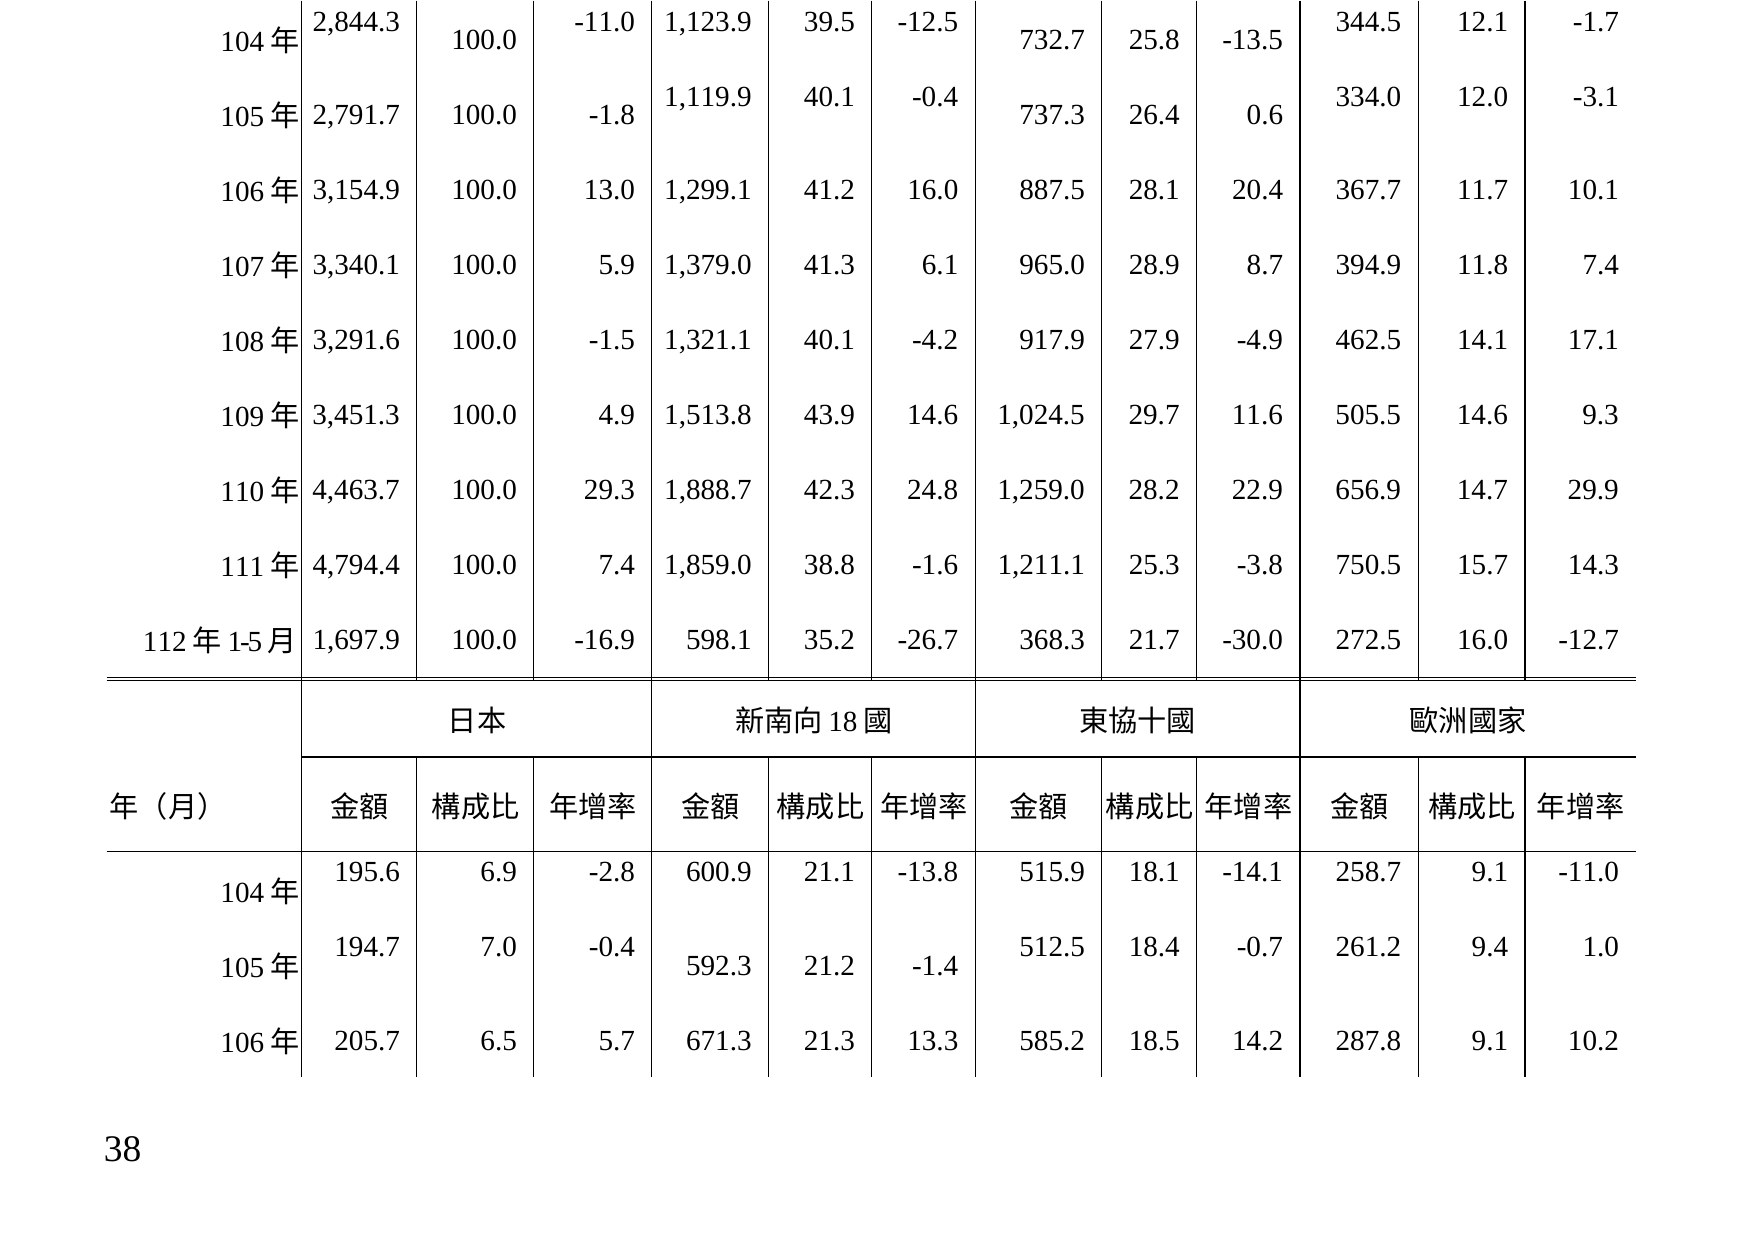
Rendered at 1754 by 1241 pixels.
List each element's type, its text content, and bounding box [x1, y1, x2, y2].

table_cell 600.9 [652, 852, 768, 927]
table_cell 38.8 [769, 527, 871, 602]
table_cell 11.6 [1197, 377, 1299, 452]
table_cell -13.8 [872, 852, 975, 927]
table_cell 367.7 [1301, 152, 1418, 227]
table_cell 日本 [302, 681, 651, 756]
table_cell -12.7 [1526, 602, 1636, 677]
table_cell 25.3 [1102, 527, 1196, 602]
table_cell 1,321.1 [652, 302, 768, 377]
table_cell 2,791.7 [302, 77, 416, 152]
table_cell 3,291.6 [302, 302, 416, 377]
table_cell 1,513.8 [652, 377, 768, 452]
table_cell 3,340.1 [302, 227, 416, 302]
table_cell 512.5 [976, 927, 1101, 1002]
table_cell -4.9 [1197, 302, 1299, 377]
table_cell 14.3 [1526, 527, 1636, 602]
table_cell 100.0 [417, 152, 533, 227]
table_cell 100.0 [417, 1, 533, 77]
table_cell 368.3 [976, 602, 1101, 677]
table_cell 21.3 [769, 1002, 871, 1077]
table_cell 105年 [107, 77, 301, 152]
table_cell -3.8 [1197, 527, 1299, 602]
table_cell 656.9 [1301, 452, 1418, 527]
table_cell 1,888.7 [652, 452, 768, 527]
table_cell 917.9 [976, 302, 1101, 377]
table_cell 金額 [1301, 758, 1418, 851]
table_cell 0.6 [1197, 77, 1299, 152]
table_cell 28.9 [1102, 227, 1196, 302]
table_cell 1,259.0 [976, 452, 1101, 527]
table_cell 887.5 [976, 152, 1101, 227]
table_cell 40.1 [769, 302, 871, 377]
table_cell 1,119.9 [652, 77, 768, 152]
table_cell 1,299.1 [652, 152, 768, 227]
table_cell 10.1 [1526, 152, 1636, 227]
table_cell 732.7 [976, 1, 1101, 77]
table_cell -11.0 [534, 1, 651, 77]
table_cell 14.6 [1419, 377, 1524, 452]
table_cell 109年 [107, 377, 301, 452]
table_cell -1.4 [872, 927, 975, 1002]
table_cell 106年 [107, 152, 301, 227]
table_cell 構成比 [417, 758, 533, 851]
table_cell -2.8 [534, 852, 651, 927]
table_cell -1.8 [534, 77, 651, 152]
table_cell 1,123.9 [652, 1, 768, 77]
table_cell 287.8 [1301, 1002, 1418, 1077]
table_cell 15.7 [1419, 527, 1524, 602]
table_cell 16.0 [872, 152, 975, 227]
table_cell 105年 [107, 927, 301, 1002]
table_cell 21.1 [769, 852, 871, 927]
table_cell 29.7 [1102, 377, 1196, 452]
table_cell 100.0 [417, 227, 533, 302]
table_cell 20.4 [1197, 152, 1299, 227]
table_cell 歐洲國家 [1301, 681, 1636, 756]
table_cell 6.9 [417, 852, 533, 927]
table_cell -0.4 [534, 927, 651, 1002]
table_cell 12.0 [1419, 77, 1524, 152]
table_cell 107年 [107, 227, 301, 302]
table_cell 14.6 [872, 377, 975, 452]
table_cell 3,154.9 [302, 152, 416, 227]
table_cell 9.3 [1526, 377, 1636, 452]
table_cell 4,794.4 [302, 527, 416, 602]
table_cell 100.0 [417, 302, 533, 377]
table_cell -30.0 [1197, 602, 1299, 677]
table_cell 106年 [107, 1002, 301, 1077]
table_cell 100.0 [417, 602, 533, 677]
table_cell 112年1-5月 [107, 602, 301, 677]
table_cell -11.0 [1526, 852, 1636, 927]
table_cell 111年 [107, 527, 301, 602]
table_cell 22.9 [1197, 452, 1299, 527]
table_cell 18.5 [1102, 1002, 1196, 1077]
table_cell -12.5 [872, 1, 975, 77]
table_cell 8.7 [1197, 227, 1299, 302]
table_cell 100.0 [417, 452, 533, 527]
table_cell -0.4 [872, 77, 975, 152]
table_cell 750.5 [1301, 527, 1418, 602]
table_cell -1.7 [1526, 1, 1636, 77]
table_cell 14.2 [1197, 1002, 1299, 1077]
table_cell 28.1 [1102, 152, 1196, 227]
table_cell 1,859.0 [652, 527, 768, 602]
table_cell 26.4 [1102, 77, 1196, 152]
table_cell 10.2 [1526, 1002, 1636, 1077]
table_cell 年增率 [1197, 758, 1299, 851]
table_cell 9.1 [1419, 852, 1524, 927]
table_cell 42.3 [769, 452, 871, 527]
table_cell 14.1 [1419, 302, 1524, 377]
table_cell 年增率 [1526, 758, 1636, 851]
table_cell 構成比 [1419, 758, 1524, 851]
table_cell -14.1 [1197, 852, 1299, 927]
table_cell 6.1 [872, 227, 975, 302]
table_cell 205.7 [302, 1002, 416, 1077]
table_cell 構成比 [769, 758, 871, 851]
table_cell -4.2 [872, 302, 975, 377]
table_cell 7.4 [534, 527, 651, 602]
table_cell -1.6 [872, 527, 975, 602]
table_cell 年增率 [534, 758, 651, 851]
table_cell 21.2 [769, 927, 871, 1002]
table_cell 13.3 [872, 1002, 975, 1077]
table_cell [107, 681, 301, 756]
table_cell 13.0 [534, 152, 651, 227]
table_cell 金額 [976, 758, 1101, 851]
table_cell 39.5 [769, 1, 871, 77]
table_cell 104年 [107, 852, 301, 927]
table_cell 16.0 [1419, 602, 1524, 677]
table_cell 110年 [107, 452, 301, 527]
table_cell 515.9 [976, 852, 1101, 927]
table_cell 272.5 [1301, 602, 1418, 677]
table_cell 東協十國 [976, 681, 1299, 756]
table_cell 18.4 [1102, 927, 1196, 1002]
table_cell 3,451.3 [302, 377, 416, 452]
table_cell 100.0 [417, 77, 533, 152]
table_cell 334.0 [1301, 77, 1418, 152]
table_cell -16.9 [534, 602, 651, 677]
table_cell 195.6 [302, 852, 416, 927]
table_cell 1,211.1 [976, 527, 1101, 602]
table_cell -26.7 [872, 602, 975, 677]
table_cell 18.1 [1102, 852, 1196, 927]
table_cell 7.0 [417, 927, 533, 1002]
table_cell 12.1 [1419, 1, 1524, 77]
table_cell 4,463.7 [302, 452, 416, 527]
table_cell -13.5 [1197, 1, 1299, 77]
table_cell 14.7 [1419, 452, 1524, 527]
table_cell 462.5 [1301, 302, 1418, 377]
table_cell 金額 [302, 758, 416, 851]
table_cell 41.3 [769, 227, 871, 302]
table_cell 29.9 [1526, 452, 1636, 527]
table_cell 194.7 [302, 927, 416, 1002]
table_cell 394.9 [1301, 227, 1418, 302]
table_cell 17.1 [1526, 302, 1636, 377]
table_cell -3.1 [1526, 77, 1636, 152]
table_cell 671.3 [652, 1002, 768, 1077]
table_cell 25.8 [1102, 1, 1196, 77]
table_cell 40.1 [769, 77, 871, 152]
table_cell 43.9 [769, 377, 871, 452]
table_cell 5.7 [534, 1002, 651, 1077]
table_cell 598.1 [652, 602, 768, 677]
table_cell 11.7 [1419, 152, 1524, 227]
table_cell 1,024.5 [976, 377, 1101, 452]
table_cell 9.1 [1419, 1002, 1524, 1077]
table_cell 24.8 [872, 452, 975, 527]
table_cell 年增率 [872, 758, 975, 851]
table_cell 29.3 [534, 452, 651, 527]
table_cell 41.2 [769, 152, 871, 227]
table_cell 100.0 [417, 377, 533, 452]
table_cell 21.7 [1102, 602, 1196, 677]
table_cell 4.9 [534, 377, 651, 452]
table_cell 構成比 [1102, 758, 1196, 851]
table_cell 100.0 [417, 527, 533, 602]
table_cell 1.0 [1526, 927, 1636, 1002]
table_cell -1.5 [534, 302, 651, 377]
table_cell 年（月） [107, 756, 301, 851]
table_cell 1,379.0 [652, 227, 768, 302]
table_cell 344.5 [1301, 1, 1418, 77]
table_cell 35.2 [769, 602, 871, 677]
table_cell 737.3 [976, 77, 1101, 152]
table_cell 258.7 [1301, 852, 1418, 927]
table_cell 108年 [107, 302, 301, 377]
table_cell 6.5 [417, 1002, 533, 1077]
table_cell 592.3 [652, 927, 768, 1002]
table_cell 585.2 [976, 1002, 1101, 1077]
table_cell 9.4 [1419, 927, 1524, 1002]
table_cell 104年 [107, 1, 301, 77]
table_cell 5.9 [534, 227, 651, 302]
table_cell 11.8 [1419, 227, 1524, 302]
table_cell 27.9 [1102, 302, 1196, 377]
table_cell 新南向18國 [652, 681, 975, 756]
table_cell -0.7 [1197, 927, 1299, 1002]
table_cell 505.5 [1301, 377, 1418, 452]
table_cell 1,697.9 [302, 602, 416, 677]
table_cell 2,844.3 [302, 1, 416, 77]
table_cell 28.2 [1102, 452, 1196, 527]
table_cell 金額 [652, 758, 768, 851]
table_cell 7.4 [1526, 227, 1636, 302]
table_cell 965.0 [976, 227, 1101, 302]
table_cell 261.2 [1301, 927, 1418, 1002]
